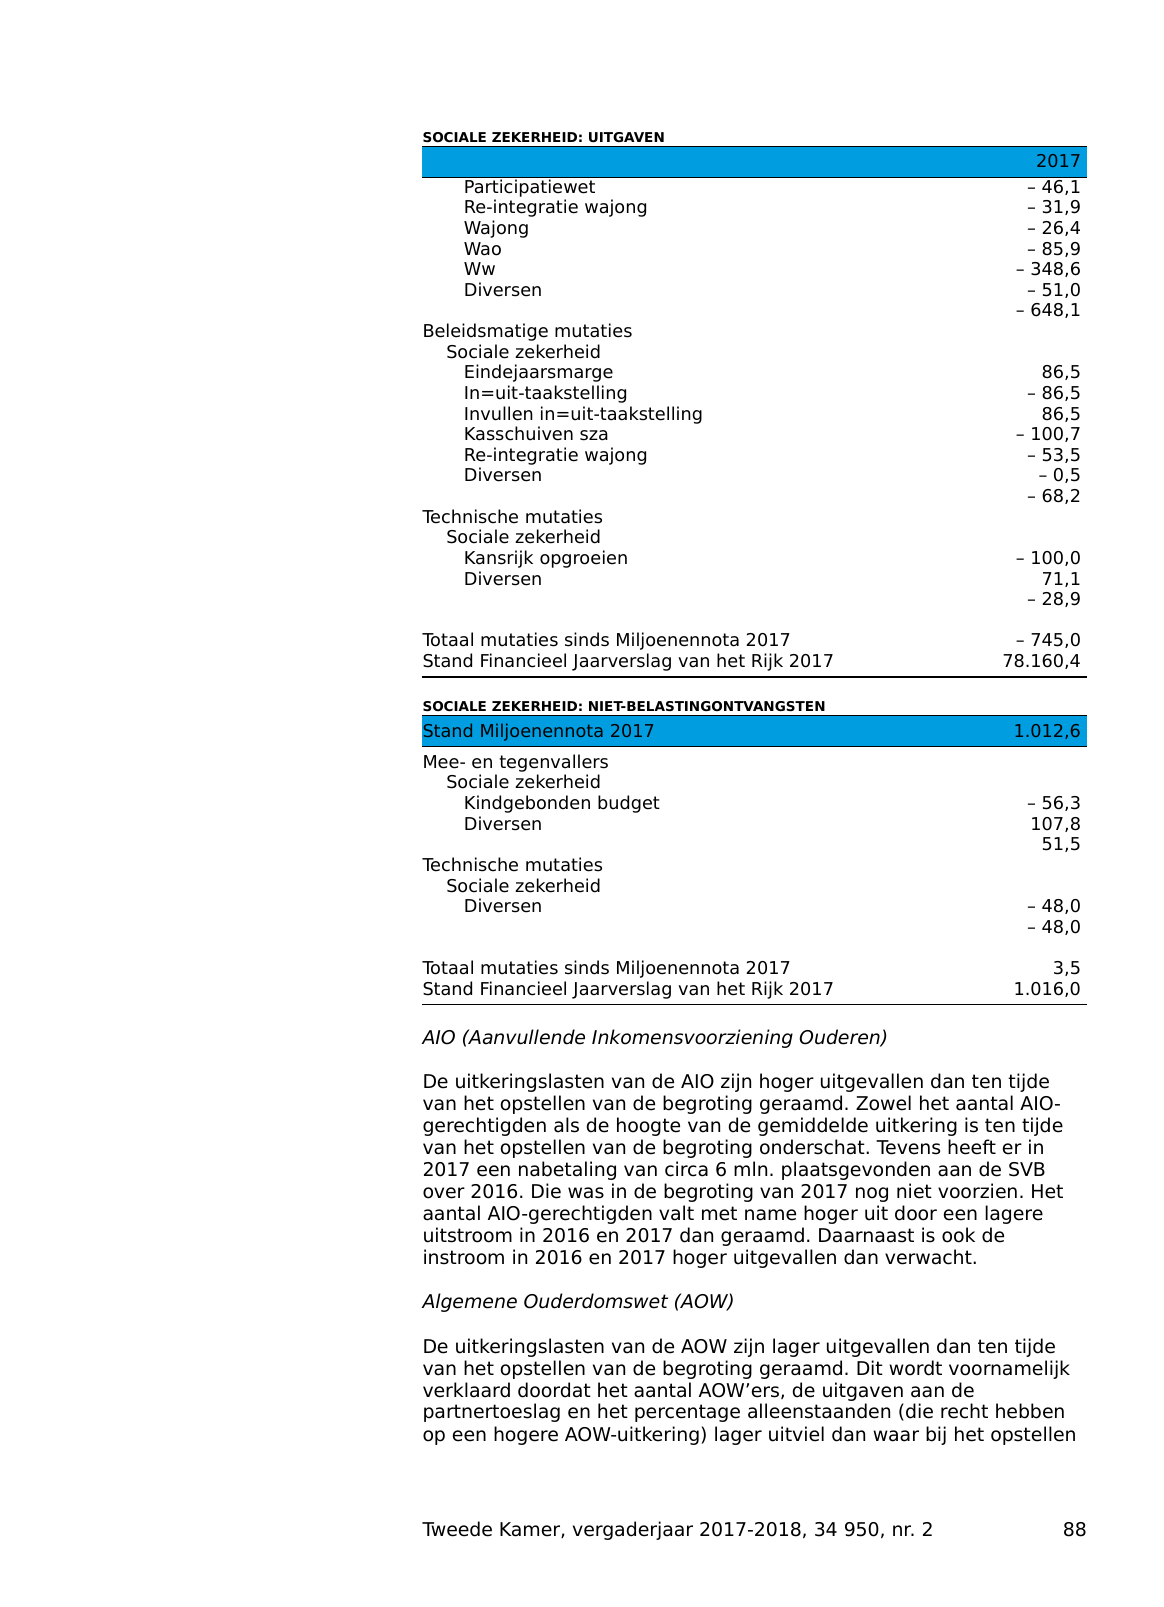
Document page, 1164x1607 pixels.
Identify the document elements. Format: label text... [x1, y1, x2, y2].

table_cell Kasschuiven sza [458, 424, 968, 445]
table_cell [969, 527, 1087, 548]
table_cell Diversen [458, 814, 968, 834]
table_cell [969, 855, 1087, 876]
table_cell Kindgebonden budget [458, 793, 968, 814]
table_cell [440, 280, 458, 300]
table_cell [422, 938, 440, 958]
table_cell [440, 834, 458, 855]
table_cell 1.016,0 [969, 979, 1087, 1004]
table_cell [440, 610, 458, 630]
table_cell 107,8 [969, 814, 1087, 834]
table_cell Sociale zekerheid [440, 342, 968, 362]
table_cell [440, 178, 458, 197]
table_cell [440, 259, 458, 280]
table_cell 51,5 [969, 834, 1087, 855]
table_cell [440, 917, 458, 937]
table_cell [440, 938, 458, 958]
table_cell Diversen [458, 896, 968, 917]
table_cell [440, 589, 458, 610]
table_cell [422, 773, 440, 793]
table_cell Mee- en tegenvallers [422, 747, 968, 772]
table_cell [422, 178, 440, 197]
table_cell [458, 300, 968, 321]
table_cell – 51,0 [969, 280, 1087, 300]
table_cell [440, 383, 458, 403]
table_cell [458, 610, 968, 630]
table_cell 3,5 [969, 958, 1087, 979]
table_header SOCIALE ZEKERHEID: UITGAVEN [422, 130, 1087, 146]
table_cell In=uit-taakstelling [458, 383, 968, 403]
table_cell [440, 218, 458, 238]
table_cell [422, 404, 440, 424]
table_cell [969, 342, 1087, 362]
table_cell Eindejaarsmarge [458, 362, 968, 383]
table_cell Stand Miljoenennota 2017 [422, 716, 968, 746]
table_cell [422, 834, 440, 855]
table_cell [422, 280, 440, 300]
table_cell 86,5 [969, 362, 1087, 383]
table_cell [440, 300, 458, 321]
table_cell – 31,9 [969, 197, 1087, 218]
table_cell – 48,0 [969, 896, 1087, 917]
table_cell – 100,7 [969, 424, 1087, 445]
table_cell [458, 834, 968, 855]
table_cell Totaal mutaties sinds Miljoenennota 2017 [422, 630, 968, 651]
table_cell Diversen [458, 465, 968, 486]
table_cell Sociale zekerheid [440, 773, 968, 793]
table_cell [969, 876, 1087, 896]
table_cell [422, 424, 440, 445]
table_cell [440, 814, 458, 834]
table_cell [440, 793, 458, 814]
table_cell [440, 465, 458, 486]
table_cell [422, 383, 440, 403]
table_cell [422, 876, 440, 896]
table_cell – 745,0 [969, 630, 1087, 651]
table_cell Re-integratie wajong [458, 445, 968, 465]
table_cell [440, 548, 458, 568]
table_cell Ww [458, 259, 968, 280]
table_cell [458, 917, 968, 937]
table_cell – 100,0 [969, 548, 1087, 568]
table_cell [422, 300, 440, 321]
table_cell [440, 569, 458, 589]
table_cell [422, 465, 440, 486]
table_cell Diversen [458, 569, 968, 589]
table_cell – 68,2 [969, 486, 1087, 507]
table_cell [422, 147, 968, 177]
table_cell – 648,1 [969, 300, 1087, 321]
table_cell 78.160,4 [969, 651, 1087, 676]
table_cell [440, 445, 458, 465]
table_cell [440, 197, 458, 218]
table_cell – 48,0 [969, 917, 1087, 937]
table_cell – 26,4 [969, 218, 1087, 238]
table_cell Wajong [458, 218, 968, 238]
table_cell [422, 793, 440, 814]
table_cell – 53,5 [969, 445, 1087, 465]
table_cell Diversen [458, 280, 968, 300]
table_cell [458, 486, 968, 507]
table_cell Totaal mutaties sinds Miljoenennota 2017 [422, 958, 968, 979]
table_cell [969, 610, 1087, 630]
table_cell [422, 239, 440, 259]
table_cell [422, 589, 440, 610]
table_cell – 86,5 [969, 383, 1087, 403]
table_cell Sociale zekerheid [440, 876, 968, 896]
table_cell [969, 507, 1087, 527]
table_cell [422, 445, 440, 465]
table_cell [422, 342, 440, 362]
table_cell – 28,9 [969, 589, 1087, 610]
table_cell Sociale zekerheid [440, 527, 968, 548]
table_cell [969, 747, 1087, 772]
table_cell Kansrijk opgroeien [458, 548, 968, 568]
table_cell [422, 527, 440, 548]
table_cell [458, 589, 968, 610]
table_header SOCIALE ZEKERHEID: NIET-BELASTINGONTVANGSTEN [422, 699, 1087, 715]
subtitle AIO (Aanvullende Inkomensvoorziening Ouderen) [422, 1027, 1087, 1049]
table_cell Stand Financieel Jaarverslag van het Rijk 2017 [422, 979, 968, 1004]
text De uitkeringslasten van de AOW zijn lager uitgevallen dan ten tijde van het opstellen van de begroting geraamd. Dit wordt voornamelijk verklaard doordat het aantal AOW’ers, de uitgaven aan de partnertoeslag en het percentage alleenstaanden (die recht hebben op een hogere AOW-uitkering) lager uitviel dan waar bij het opstellen [422, 1336, 1087, 1445]
table_cell Invullen in=uit-taakstelling [458, 404, 968, 424]
table_cell 71,1 [969, 569, 1087, 589]
table_cell Technische mutaties [422, 855, 968, 876]
table_cell Technische mutaties [422, 507, 968, 527]
table_cell [422, 917, 440, 937]
table_cell – 56,3 [969, 793, 1087, 814]
table_cell [440, 486, 458, 507]
text De uitkeringslasten van de AIO zijn hoger uitgevallen dan ten tijde van het opstellen van de begroting geraamd. Zowel het aantal AIO-gerechtigden als de hoogte van de gemiddelde uitkering is ten tijde van het opstellen van de begroting onderschat. Tevens heeft er in 2017 een nabetaling van circa 6 mln. plaatsgevonden aan de SVB over 2016. Die was in de begroting van 2017 nog niet voorzien. Het aantal AIO-gerechtigden valt met name hoger uit door een lagere uitstroom in 2016 en 2017 dan geraamd. Daarnaast is ook de instroom in 2016 en 2017 hoger uitgevallen dan verwacht. [422, 1071, 1087, 1269]
table_cell Stand Financieel Jaarverslag van het Rijk 2017 [422, 651, 968, 676]
table_cell [422, 814, 440, 834]
table_cell 1.012,6 [969, 716, 1087, 746]
table_cell [422, 362, 440, 383]
table_cell [969, 321, 1087, 342]
table_cell [440, 362, 458, 383]
table_cell – 0,5 [969, 465, 1087, 486]
table_cell [422, 486, 440, 507]
table_cell [422, 259, 440, 280]
table_cell Beleidsmatige mutaties [422, 321, 968, 342]
table_cell Re-integratie wajong [458, 197, 968, 218]
table_cell [969, 773, 1087, 793]
subtitle Algemene Ouderdomswet (AOW) [422, 1291, 1087, 1313]
table_cell [422, 218, 440, 238]
table_cell [458, 938, 968, 958]
table_cell [440, 404, 458, 424]
table_cell Wao [458, 239, 968, 259]
table_cell [422, 896, 440, 917]
table_cell – 348,6 [969, 259, 1087, 280]
table_cell [440, 239, 458, 259]
table_cell [422, 569, 440, 589]
table_cell [422, 197, 440, 218]
table_cell [422, 610, 440, 630]
table_cell [969, 938, 1087, 958]
table_cell [422, 548, 440, 568]
table_cell [440, 424, 458, 445]
table_cell – 46,1 [969, 178, 1087, 197]
table_cell Participatiewet [458, 178, 968, 197]
table_cell [440, 896, 458, 917]
table_cell – 85,9 [969, 239, 1087, 259]
table_cell 86,5 [969, 404, 1087, 424]
table_cell 2017 [969, 147, 1087, 177]
